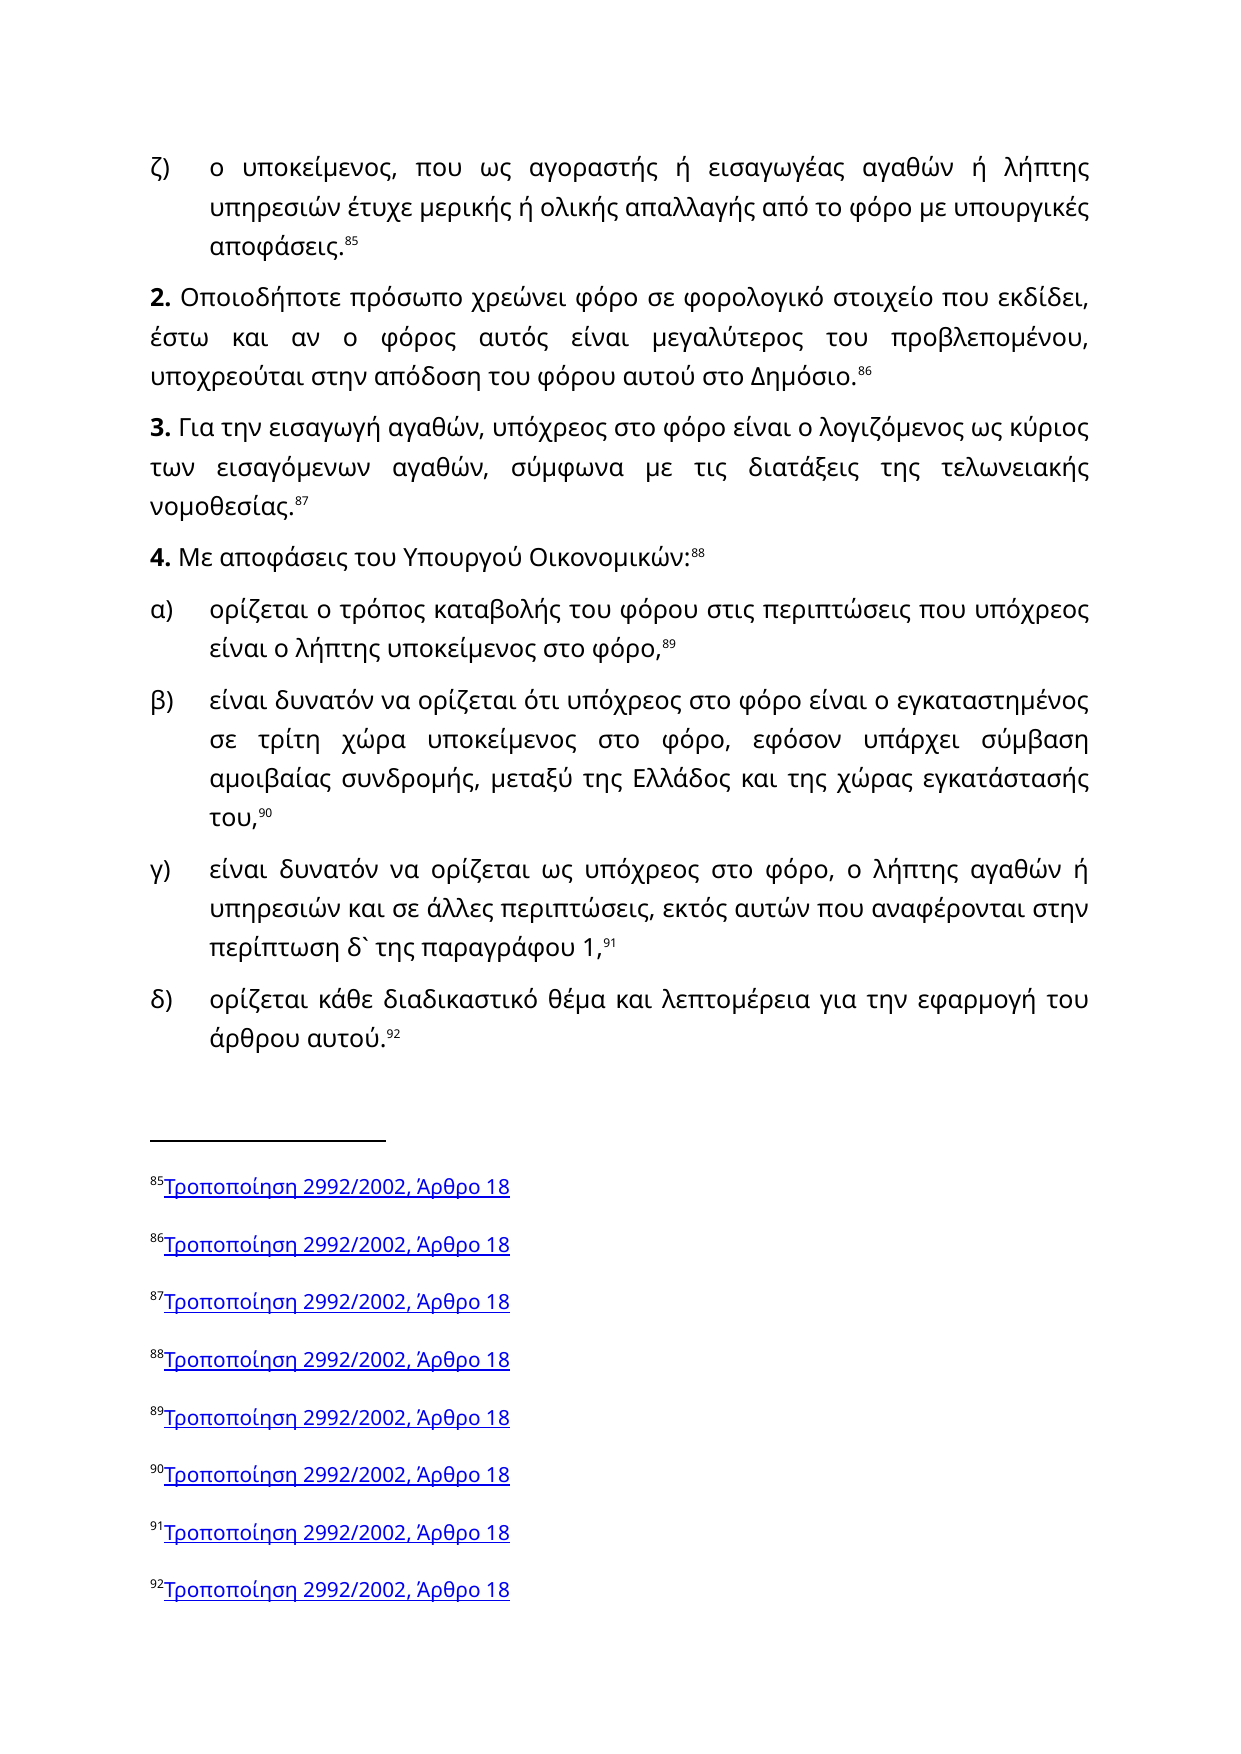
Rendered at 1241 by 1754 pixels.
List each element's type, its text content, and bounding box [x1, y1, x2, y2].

text 4. Με αποφάσεις του Υπουργού Οικονομικών: [150, 540, 1090, 574]
text 3. Για την εισαγωγή αγαθών, υπόχρεος στο φόρο είναι ο λογιζόμενος ως κύριος των εισαγόμενων αγαθών, σύμφωνα με τις διατάξεις της τελωνειακής νομοθεσίας. [150, 410, 1090, 522]
list α) ορίζεται ο τρόπος καταβολής του φόρου στις περιπτώσεις που υπόχρεος είναι ο λήπτης υποκείμενος στο φόρο, [150, 592, 1090, 665]
text Τροποποίηση 2992/2002, Άρθρο 18 [150, 1518, 1090, 1546]
text Τροποποίηση 2992/2002, Άρθρο 18 [150, 1460, 1090, 1489]
text Τροποποίηση 2992/2002, Άρθρο 18 [150, 1576, 1090, 1604]
text Τροποποίηση 2992/2002, Άρθρο 18 [150, 1287, 1090, 1316]
list ζ) ο υποκείμενος, που ως αγοραστής ή εισαγωγέας αγαθών ή λήπτης υπηρεσιών έτυχε μερικής ή ολικής απαλλαγής από το φόρο με υπουργικές αποφάσεις. [150, 150, 1090, 262]
list β) είναι δυνατόν να ορίζεται ότι υπόχρεος στο φόρο είναι ο εγκαταστημένος σε τρίτη χώρα υποκείμενος στο φόρο, εφόσον υπάρχει σύμβαση αμοιβαίας συνδρομής, μεταξύ της Ελλάδος και της χώρας εγκατάστασής του, [150, 682, 1090, 834]
text Τροποποίηση 2992/2002, Άρθρο 18 [150, 1345, 1090, 1373]
text 2. Οποιοδήποτε πρόσωπο χρεώνει φόρο σε φορολογικό στοιχείο που εκδίδει, έστω και αν ο φόρος αυτός είναι μεγαλύτερος του προβλεπομένου, υποχρεούται στην απόδοση του φόρου αυτού στο Δημόσιο. [150, 280, 1090, 392]
text Τροποποίηση 2992/2002, Άρθρο 18 [150, 1230, 1090, 1258]
text Τροποποίηση 2992/2002, Άρθρο 18 [150, 1403, 1090, 1431]
text Τροποποίηση 2992/2002, Άρθρο 18 [150, 1172, 1090, 1201]
list δ) ορίζεται κάθε διαδικαστικό θέμα και λεπτομέρεια για την εφαρμογή του άρθρου αυτού. [150, 982, 1090, 1055]
list γ) είναι δυνατόν να ορίζεται ως υπόχρεος στο φόρο, ο λήπτης αγαθών ή υπηρεσιών και σε άλλες περιπτώσεις, εκτός αυτών που αναφέρονται στην περίπτωση δ` της παραγράφου 1, [150, 852, 1090, 964]
